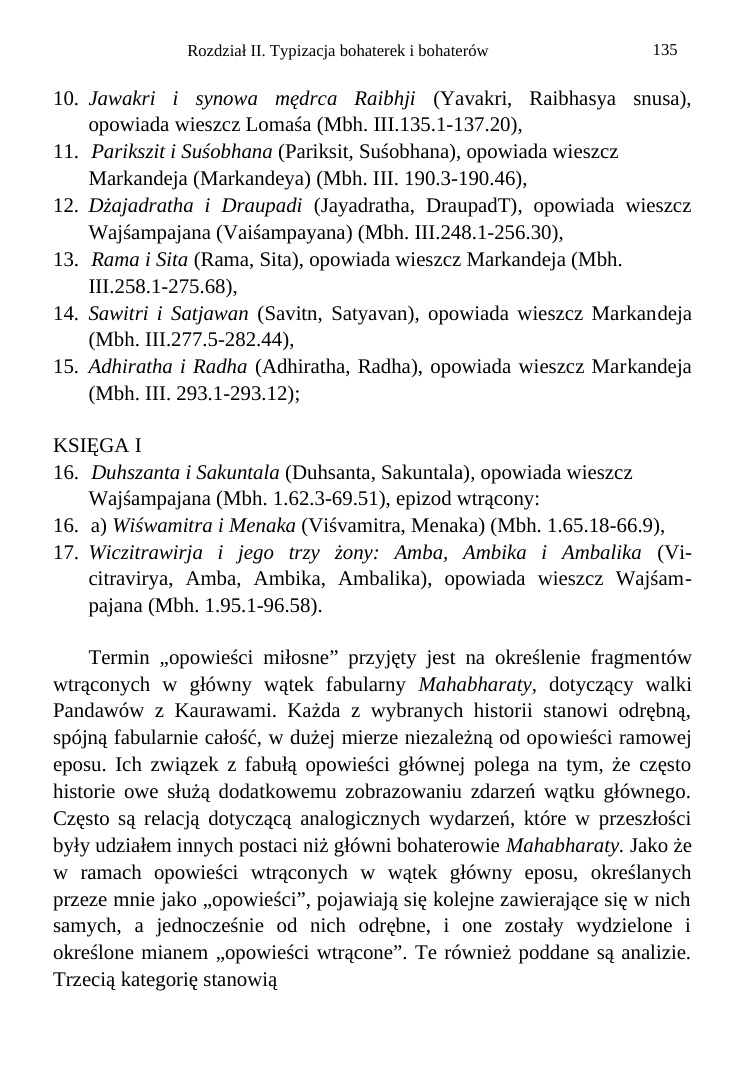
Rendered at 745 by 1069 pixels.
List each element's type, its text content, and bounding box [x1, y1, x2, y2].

text Markandeja (Markandeya) (Mbh. III. 190.3-190.46), [53, 166, 692, 190]
text KSIĘGA I [53, 433, 692, 457]
text Termin „opowieści miłosne” przyjęty jest na określenie fragmen­tów wtrąconych w główny wątek fabularny Mahabharaty, dotyczący walki Pandawów z Kaurawami. Każda z wybranych historii stanowi odrębną, spójną fabularnie całość, w dużej mierze niezależną od opo­wieści ramowej eposu. Ich związek z fabułą opowieści głównej polega na tym, że często historie owe służą dodatkowemu zobrazowaniu zdarzeń wątku głównego. Często są relacją dotyczącą analogicznych wydarzeń, które w przeszłości były udziałem innych postaci niż główni bohaterowie Mahabharaty. Jako że w ramach opowieści wtrąconych w wątek główny eposu, określanych przeze mnie jako „opowieści”, pojawiają się kolejne zawierające się w nich samych, a jednocześnie od nich odrębne, i one zostały wydzielone i określone mianem „opowieści wtrącone”. Te również poddane są analizie. Trzecią kategorię stanowią [53, 645, 692, 991]
list Dżajadratha i Draupadi (Jayadratha, DraupadT), opowiada wieszcz Wajśampajana (Vaiśampayana) (Mbh. III.248.1-256.30), [53, 193, 692, 244]
text Rozdział II. Typizacja bohaterek i bohaterów [187, 41, 551, 60]
list 258.1-275.68), [53, 274, 692, 298]
list Parikszit i Suśobhana (Pariksit, Suśobhana), opowiada wieszcz [53, 139, 692, 163]
list Sawitri i Satjawan (Savitn, Satyavan), opowiada wieszcz Markan­deja (Mbh. III.277.5-282.44), [53, 301, 692, 351]
text Wajśampajana (Mbh. 1.62.3-69.51), epizod wtrącony: [53, 486, 692, 510]
text 135 [652, 40, 686, 59]
list Rama i Sita (Rama, Sita), opowiada wieszcz Markandeja (Mbh. [53, 247, 692, 271]
list Jawakri i synowa mędrca Raibhji (Yavakri, Raibhasya snusa), opowiada wieszcz Lomaśa (Mbh. III.135.1-137.20), [53, 86, 692, 136]
list a) Wiśwamitra i Menaka (Viśvamitra, Menaka) (Mbh. 1.65.18-66.9), [53, 513, 692, 537]
list Wiczitrawirja i jego trzy żony: Amba, Ambika i Ambalika (Vi- citravirya, Amba, Ambika, Ambalika), opowiada wieszcz Wajśam­pajana (Mbh. 1.95.1-96.58). [53, 540, 692, 617]
list Duhszanta i Sakuntala (Duhsanta, Sakuntala), opowiada wieszcz [53, 460, 692, 484]
list Adhiratha i Radha (Adhiratha, Radha), opowiada wieszcz Mar­kandeja (Mbh. III. 293.1-293.12); [53, 354, 692, 405]
